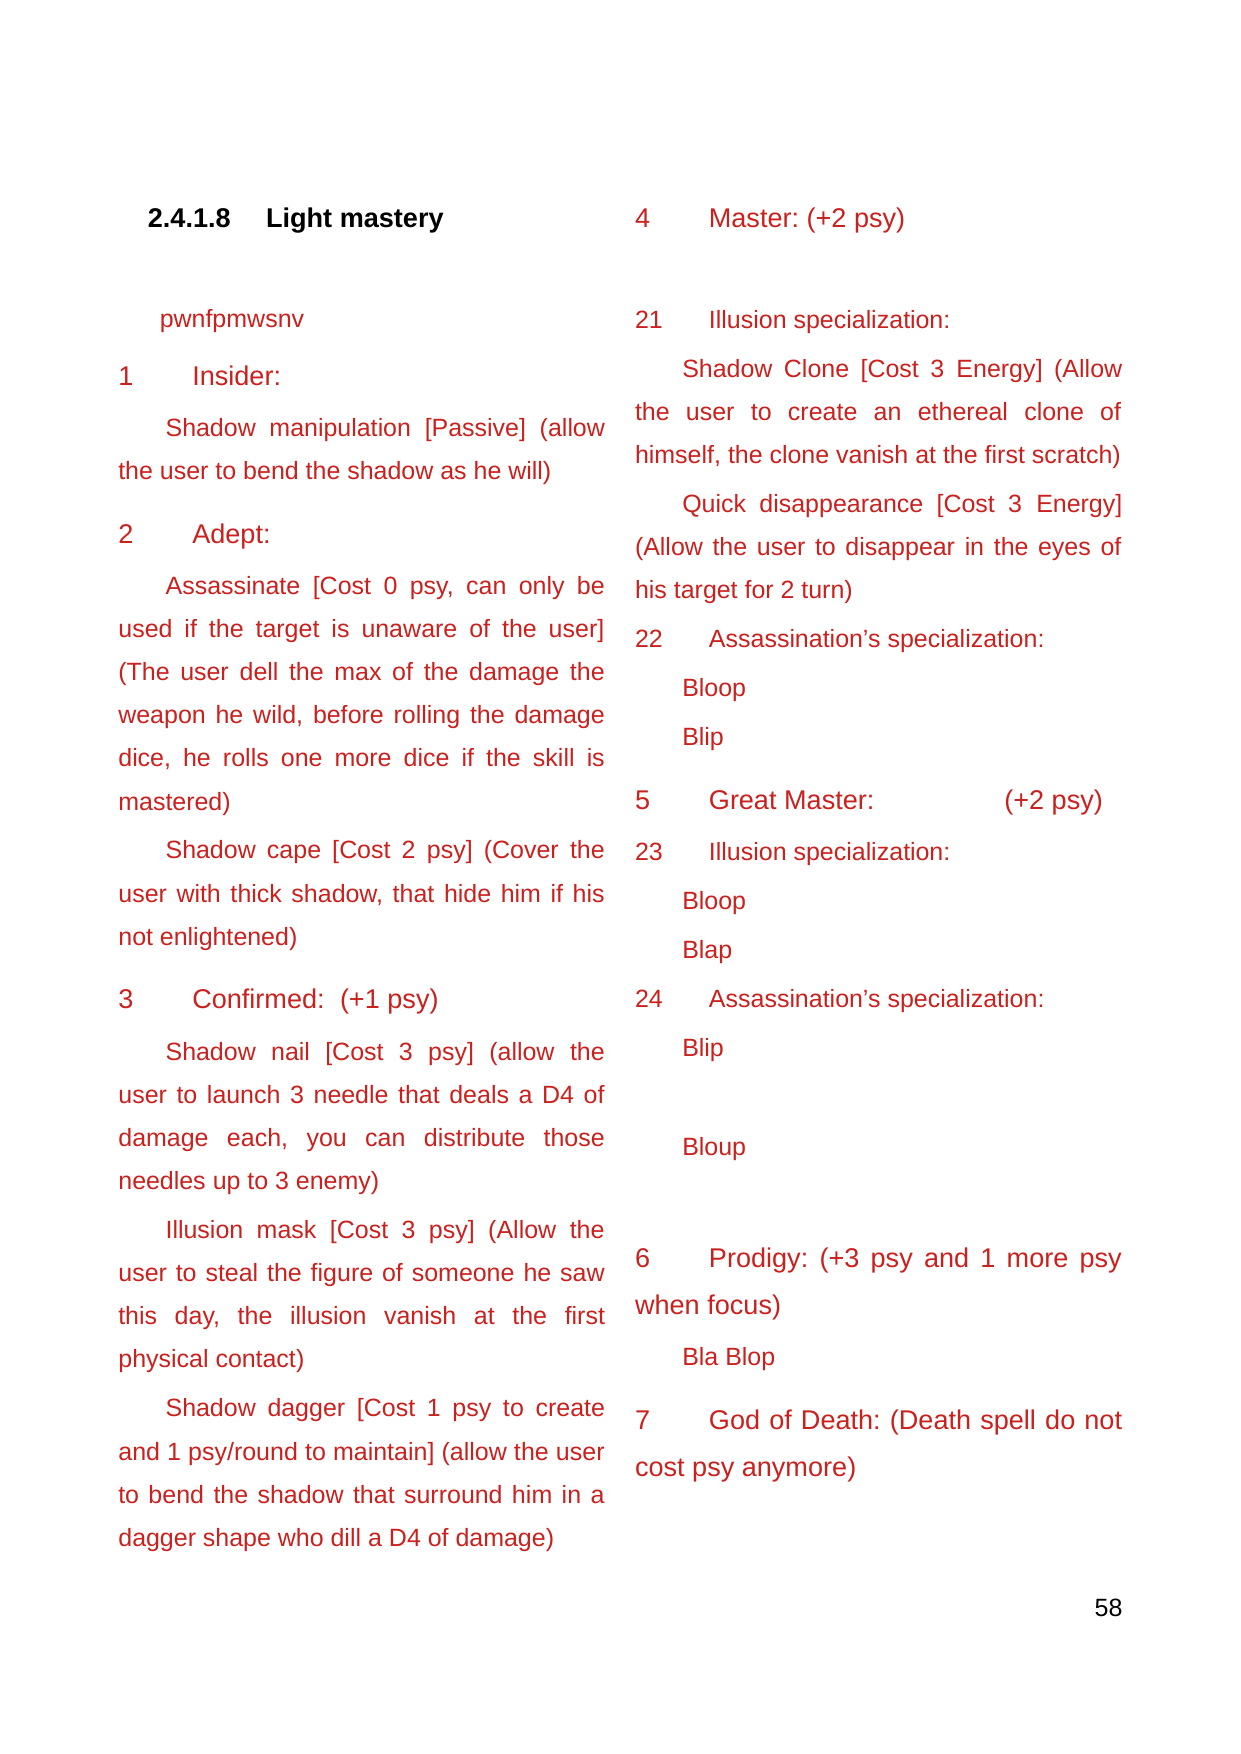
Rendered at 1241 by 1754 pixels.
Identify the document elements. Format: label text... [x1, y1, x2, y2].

text Shadow dagger [Cost 1 psy to create and 1 psy/round to maintain] (allow the user to bend the shadow that surround him in a dagger shape who dill a D4 of damage) [118, 1393, 605, 1551]
text Bloup [635, 1131, 1122, 1160]
list Illusion specialization: [635, 837, 1122, 866]
text Bloop [635, 886, 1122, 915]
subtitle God of Death: (Death spell do not cost psy anymore) [635, 1404, 1122, 1482]
text Shadow cape [Cost 2 psy] (Cover the user with thick shadow, that hide him if his not enlightened) [118, 836, 605, 951]
subtitle Prodigy: (+3 psy and 1 more psy when focus) [635, 1242, 1122, 1320]
text Quick disappearance [Cost 3 Energy] (Allow the user to disappear in the eyes of his target for 2 turn) [635, 489, 1122, 604]
list Illusion specialization: [635, 304, 1122, 333]
subtitle Light mastery [118, 202, 605, 234]
text Blip [635, 722, 1122, 751]
subtitle Great Master: (+2 psy) [635, 784, 1122, 815]
text Shadow Clone [Cost 3 Energy] (Allow the user to create an ethereal clone of himself, the clone vanish at the first scratch) [635, 354, 1122, 469]
text Blap [635, 935, 1122, 964]
text Shadow manipulation [Passive] (allow the user to bend the shadow as he will) [118, 413, 605, 485]
subtitle Insider: [118, 360, 605, 391]
text Shadow nail [Cost 3 psy] (allow the user to launch 3 needle that deals a D4 of damage each, you can distribute those needles up to 3 enemy) [118, 1036, 605, 1194]
subtitle Master: (+2 psy) [635, 202, 1122, 234]
text Assassinate [Cost 0 psy, can only be used if the target is unaware of the user] (The user dell the max of the damage the weapon he wild, before rolling the damage dice, he rolls one more dice if the skill is mastered) [118, 571, 605, 815]
text Bloop [635, 673, 1122, 702]
text Illusion mask [Cost 3 psy] (Allow the user to steal the figure of someone he saw this day, the illusion vanish at the first physical contact) [118, 1215, 605, 1373]
subtitle Confirmed: (+1 psy) [118, 983, 605, 1014]
list Assassination’s specialization: [635, 624, 1122, 653]
list Assassination’s specialization: [635, 984, 1122, 1013]
text Bla Blop [635, 1342, 1122, 1371]
text Blip [635, 1033, 1122, 1062]
subtitle Adept: [118, 518, 605, 549]
text pwnfpmwsnv [118, 304, 605, 333]
